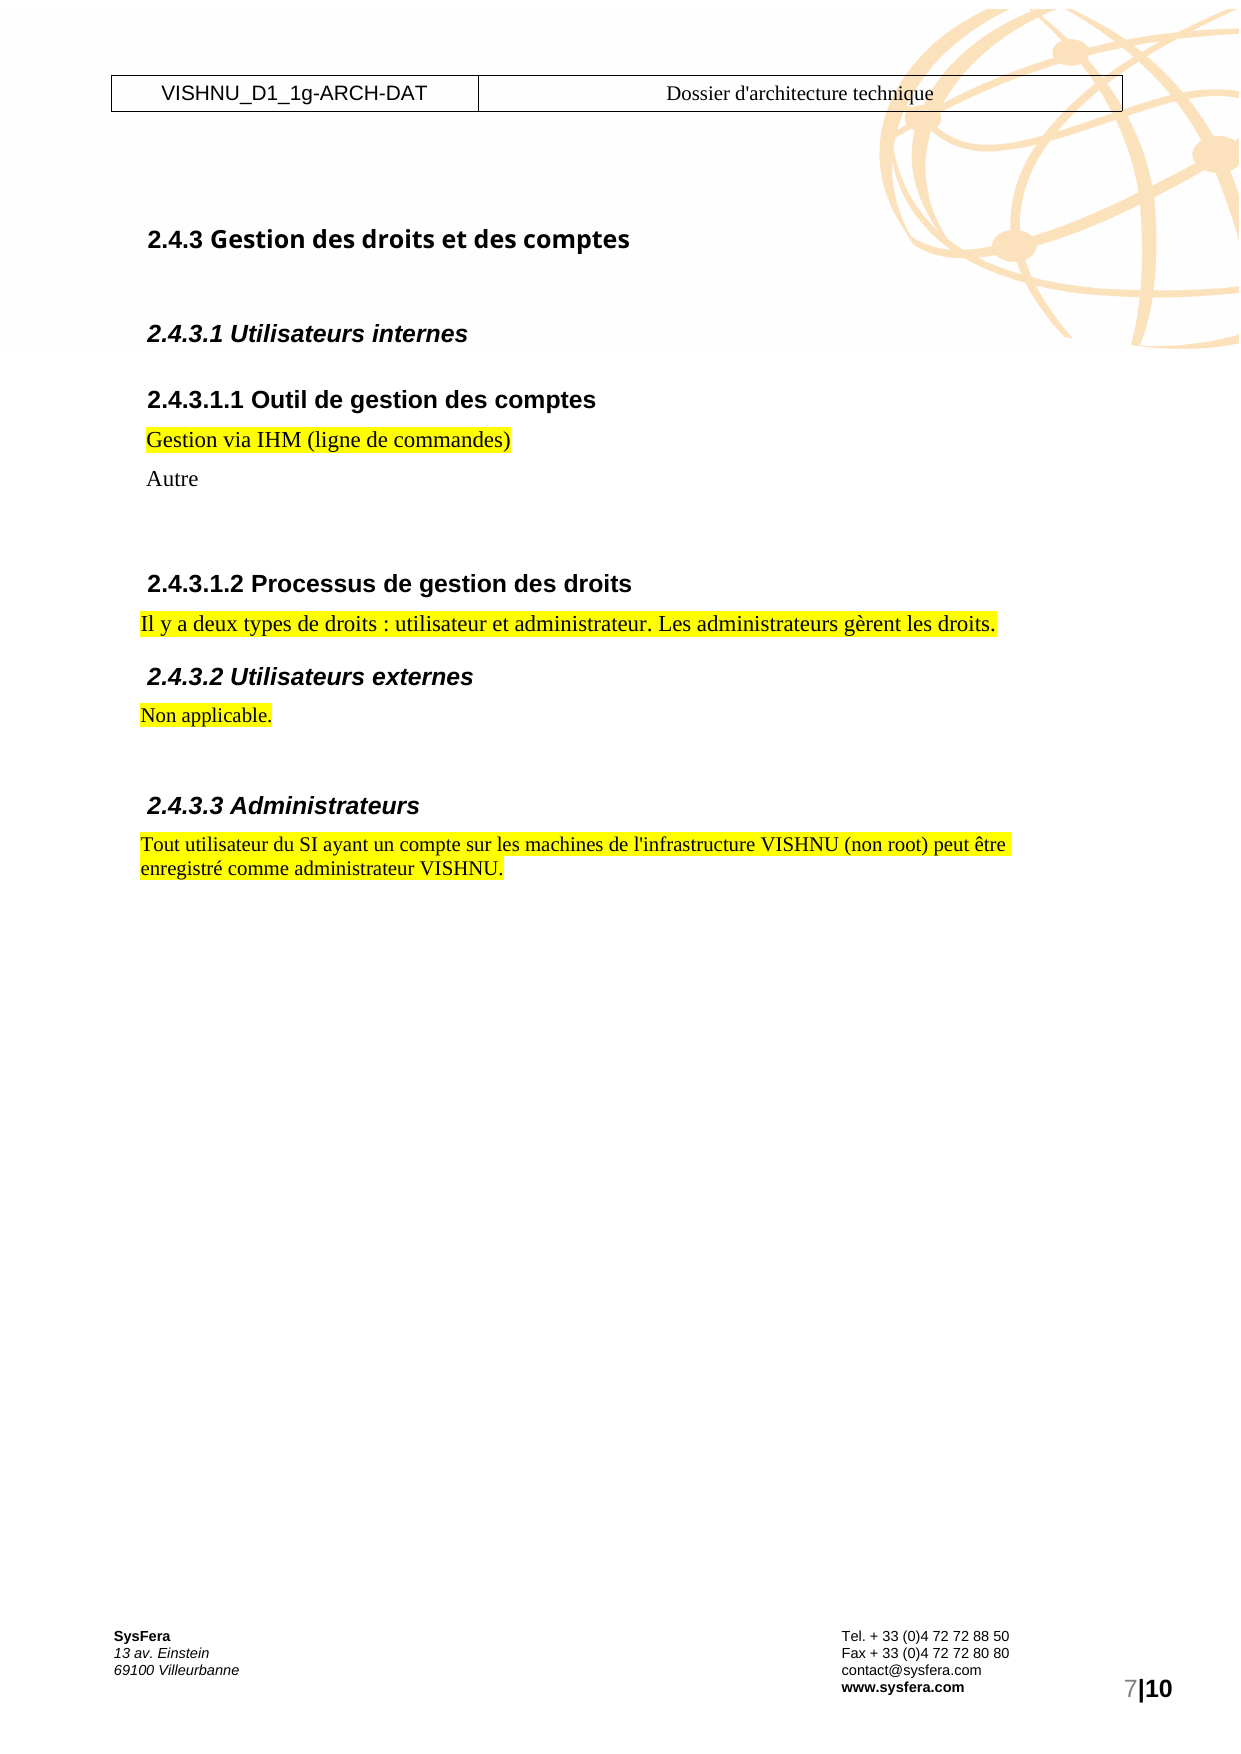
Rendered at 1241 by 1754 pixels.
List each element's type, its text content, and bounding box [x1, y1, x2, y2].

picture [1, 9, 1239, 349]
subtitle Utilisateurs externes [140, 662, 1093, 690]
text Tout utilisateur du SI ayant un compte sur les machines de l'infrastructure VISHNU (non root) peut être enregistré comme administrateur VISHNU. [140, 832, 1093, 880]
subtitle Administrateurs [140, 791, 1093, 819]
text Gestion via IHM (ligne de commandes) [140, 427, 1093, 453]
subtitle Processus de gestion des droits [140, 569, 1093, 598]
text Autre [140, 465, 1093, 492]
text Il y a deux types de droits : utilisateur et administrateur. Les administrateurs gèrent les droits. [140, 611, 1093, 637]
text Non applicable. [140, 703, 1093, 727]
subtitle Outil de gestion des comptes [140, 386, 1093, 414]
